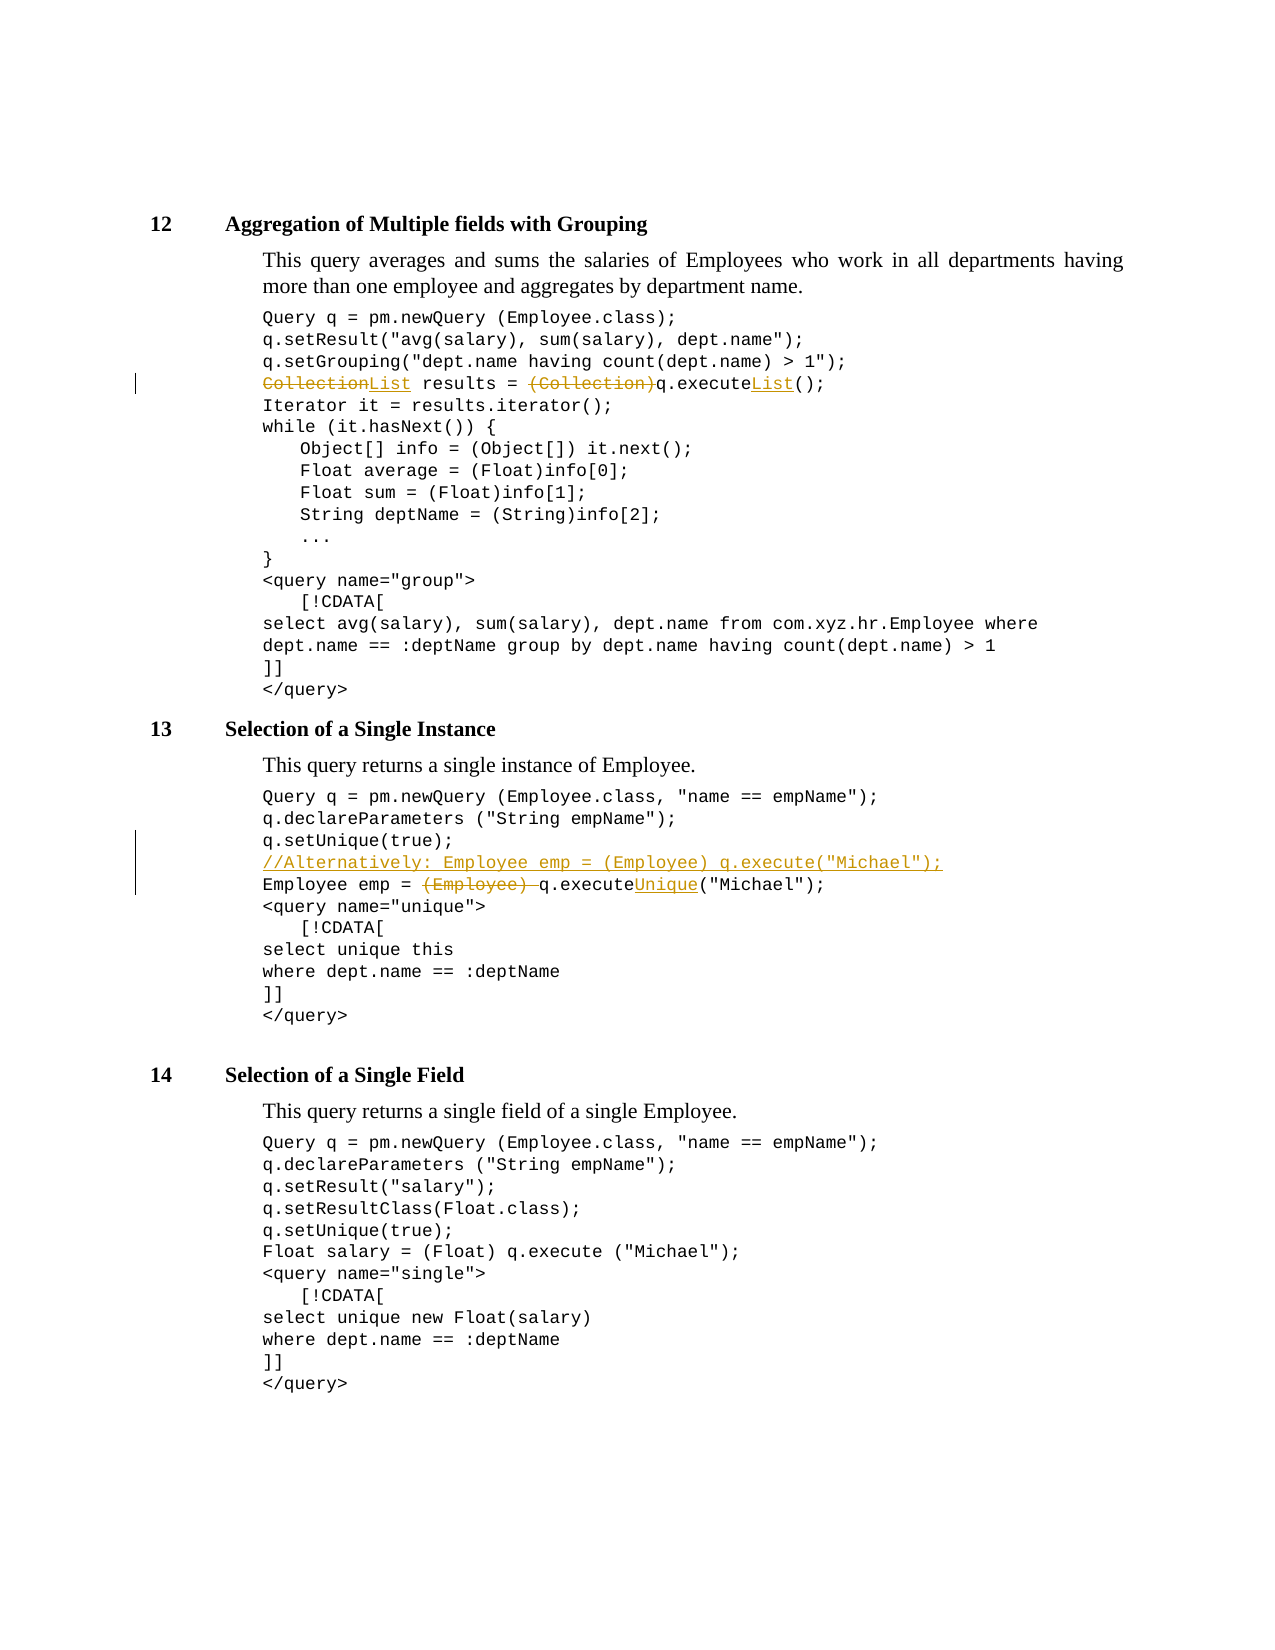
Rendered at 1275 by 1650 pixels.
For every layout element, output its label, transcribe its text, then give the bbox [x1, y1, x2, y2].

text Object[] info = (Object[]) it.next(); [262, 438, 1125, 460]
text </query> [262, 1005, 1125, 1027]
text q.setResult("avg(salary), sum(salary), dept.name"); [262, 329, 1125, 351]
text Iterator it = results.iterator(); [262, 394, 1125, 416]
text This query returns a single field of a single Employee. [262, 1097, 1125, 1123]
text Query q = pm.newQuery (Employee.class, "name == empName"); [262, 786, 1125, 808]
text } [262, 547, 1125, 569]
text q.setGrouping("dept.name having count(dept.name) > 1"); [262, 351, 1125, 372]
text ... [262, 526, 1125, 547]
text select avg(salary), sum(salary), dept.name from com.xyz.hr.Employee where dept.name == :deptName group by dept.name having count(dept.name) > 1 [262, 613, 1125, 657]
text String deptName = (String)info[2]; [262, 504, 1125, 526]
text q.declareParameters ("String empName"); [262, 808, 1125, 830]
text <query name="group"> [262, 569, 1125, 591]
text </query> [262, 1372, 1125, 1394]
text while (it.hasNext()) { [262, 416, 1125, 438]
text Query q = pm.newQuery (Employee.class, "name == empName"); [262, 1132, 1125, 1154]
text List results = q.executeList(); [262, 372, 1125, 394]
text //Alternatively: Employee emp = (Employee) q.execute("Michael"); [262, 852, 1125, 873]
text where dept.name == :deptName [262, 961, 1125, 983]
text q.setResult("salary"); [262, 1176, 1125, 1197]
text [!CDATA[ [262, 1285, 1125, 1307]
subtitle Selection of a Single Instance [150, 715, 1125, 741]
text q.setUnique(true); [262, 830, 1125, 852]
text ]] [262, 657, 1125, 679]
text Float average = (Float)info[0]; [262, 460, 1125, 482]
text ]] [262, 1351, 1125, 1372]
text [!CDATA[ [262, 591, 1125, 613]
text select unique this [262, 939, 1125, 961]
text q.setResultClass(Float.class); [262, 1197, 1125, 1219]
text This query averages and sums the salaries of Employees who work in all departments having more than one employee and aggregates by department name. [262, 246, 1125, 298]
subtitle Aggregation of Multiple fields with Grouping [150, 210, 1125, 236]
text q.setUnique(true); [262, 1219, 1125, 1241]
text <query name="unique"> [262, 895, 1125, 917]
text where dept.name == :deptName [262, 1329, 1125, 1351]
subtitle Selection of a Single Field [150, 1061, 1125, 1087]
text select unique new Float(salary) [262, 1307, 1125, 1329]
text [!CDATA[ [262, 917, 1125, 939]
text Query q = pm.newQuery (Employee.class); [262, 307, 1125, 329]
text This query returns a single instance of Employee. [262, 752, 1125, 778]
text Employee emp = q.executeUnique("Michael"); [262, 873, 1125, 895]
text </query> [262, 679, 1125, 701]
text ]] [262, 983, 1125, 1005]
text Float sum = (Float)info[1]; [262, 482, 1125, 504]
text Float salary = (Float) q.execute ("Michael"); [262, 1241, 1125, 1263]
text <query name="single"> [262, 1263, 1125, 1285]
text q.declareParameters ("String empName"); [262, 1154, 1125, 1176]
